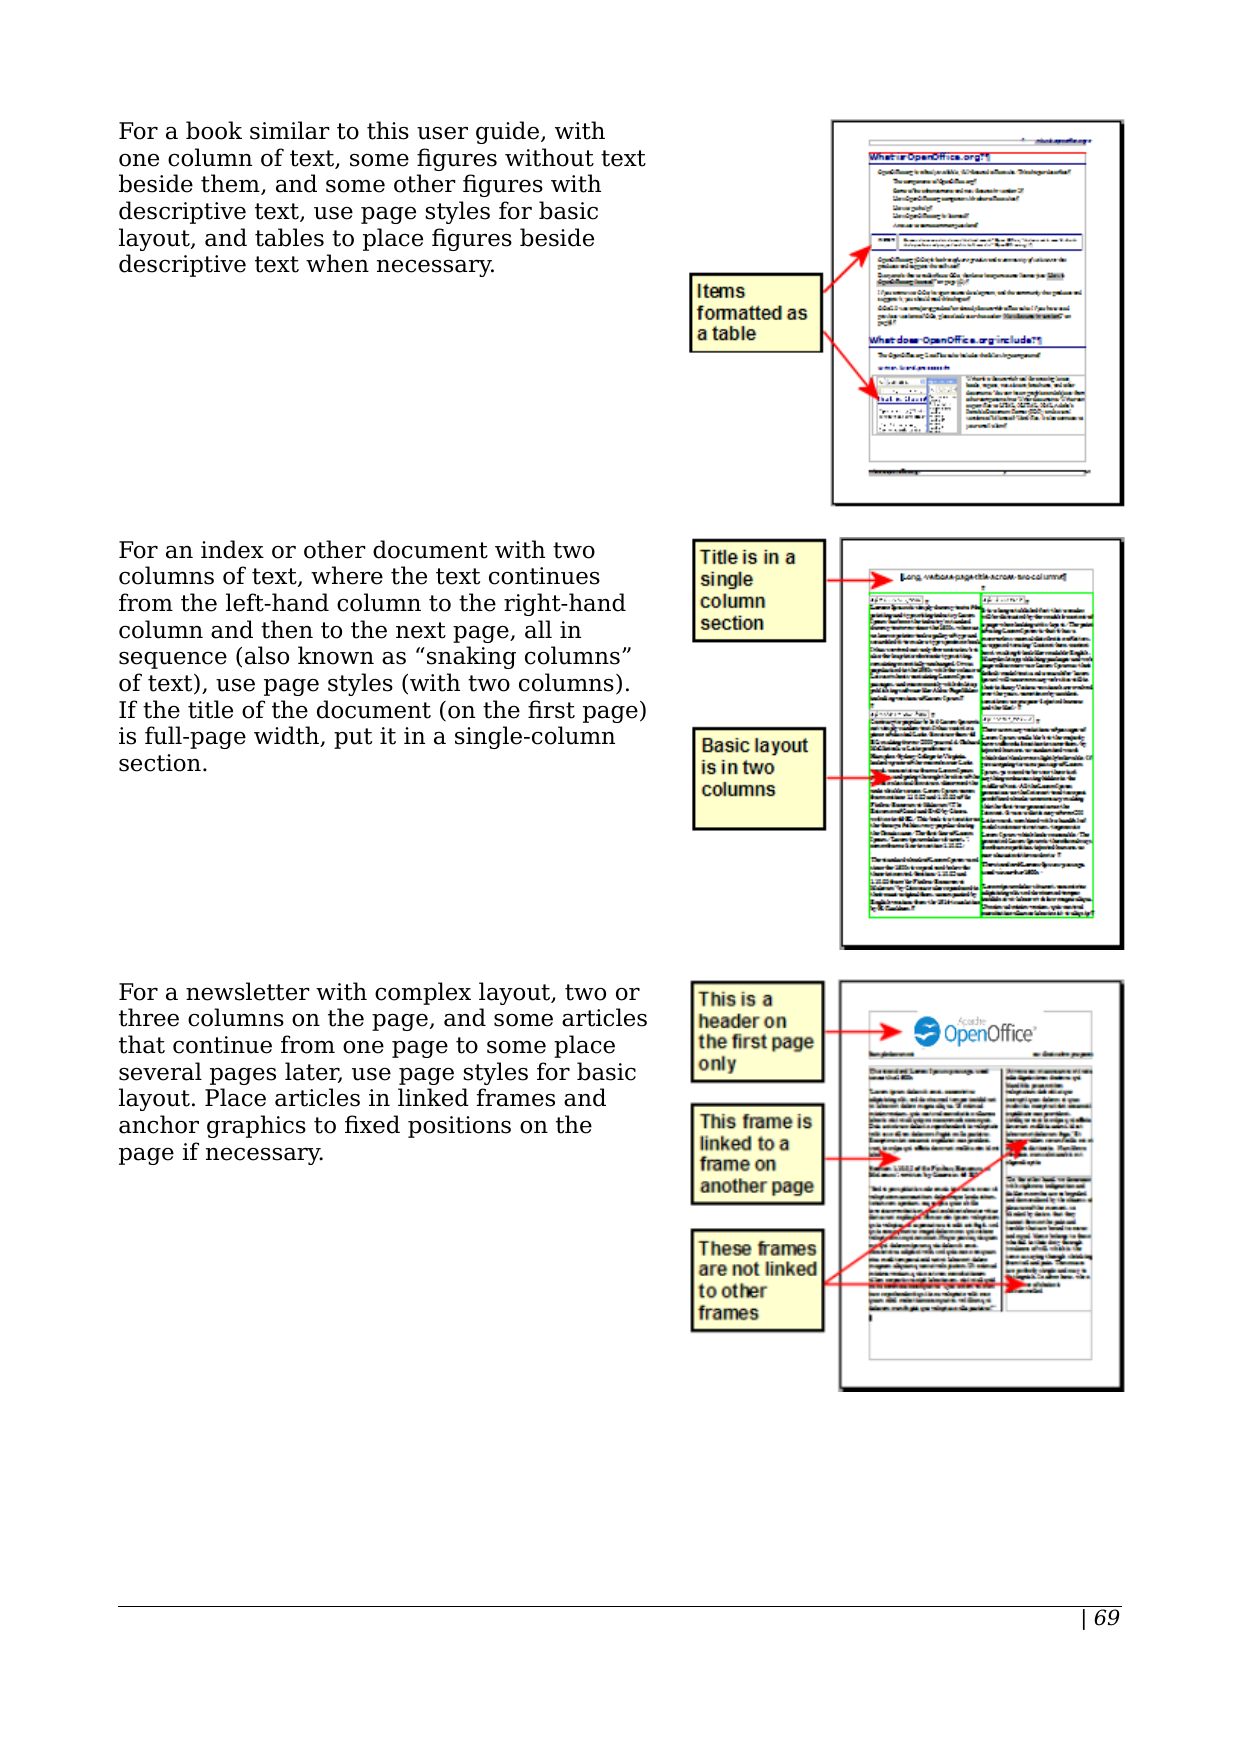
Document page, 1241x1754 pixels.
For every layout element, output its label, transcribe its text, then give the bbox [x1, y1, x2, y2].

table_header For a book similar to this user guide, with one column of text, some figures without text beside them, and some other figures with descriptive text, use page styles for basic layout, and tables to place figures beside descriptive text when necessary. [118, 118, 651, 537]
table_cell [651, 537, 1126, 979]
table_cell For an index or other document with two columns of text, where the text continues from the left-hand column to the right-hand column and then to the next page, all in sequence (also known as “snaking columns” of text), use page styles (with two columns). If the title of the document (on the first page) is full-page width, put it in a single-column section. [118, 537, 651, 979]
picture [688, 536, 1126, 950]
picture [688, 978, 1126, 1392]
table_cell For a newsletter with complex layout, two or three columns on the page, and some articles that continue from one page to some place several pages later, use page styles for basic layout. Place articles in linked frames and anchor graphics to fixed positions on the page if necessary. [118, 979, 651, 1421]
table_header [651, 118, 1126, 537]
picture [688, 118, 1126, 508]
table_cell [651, 979, 1126, 1421]
